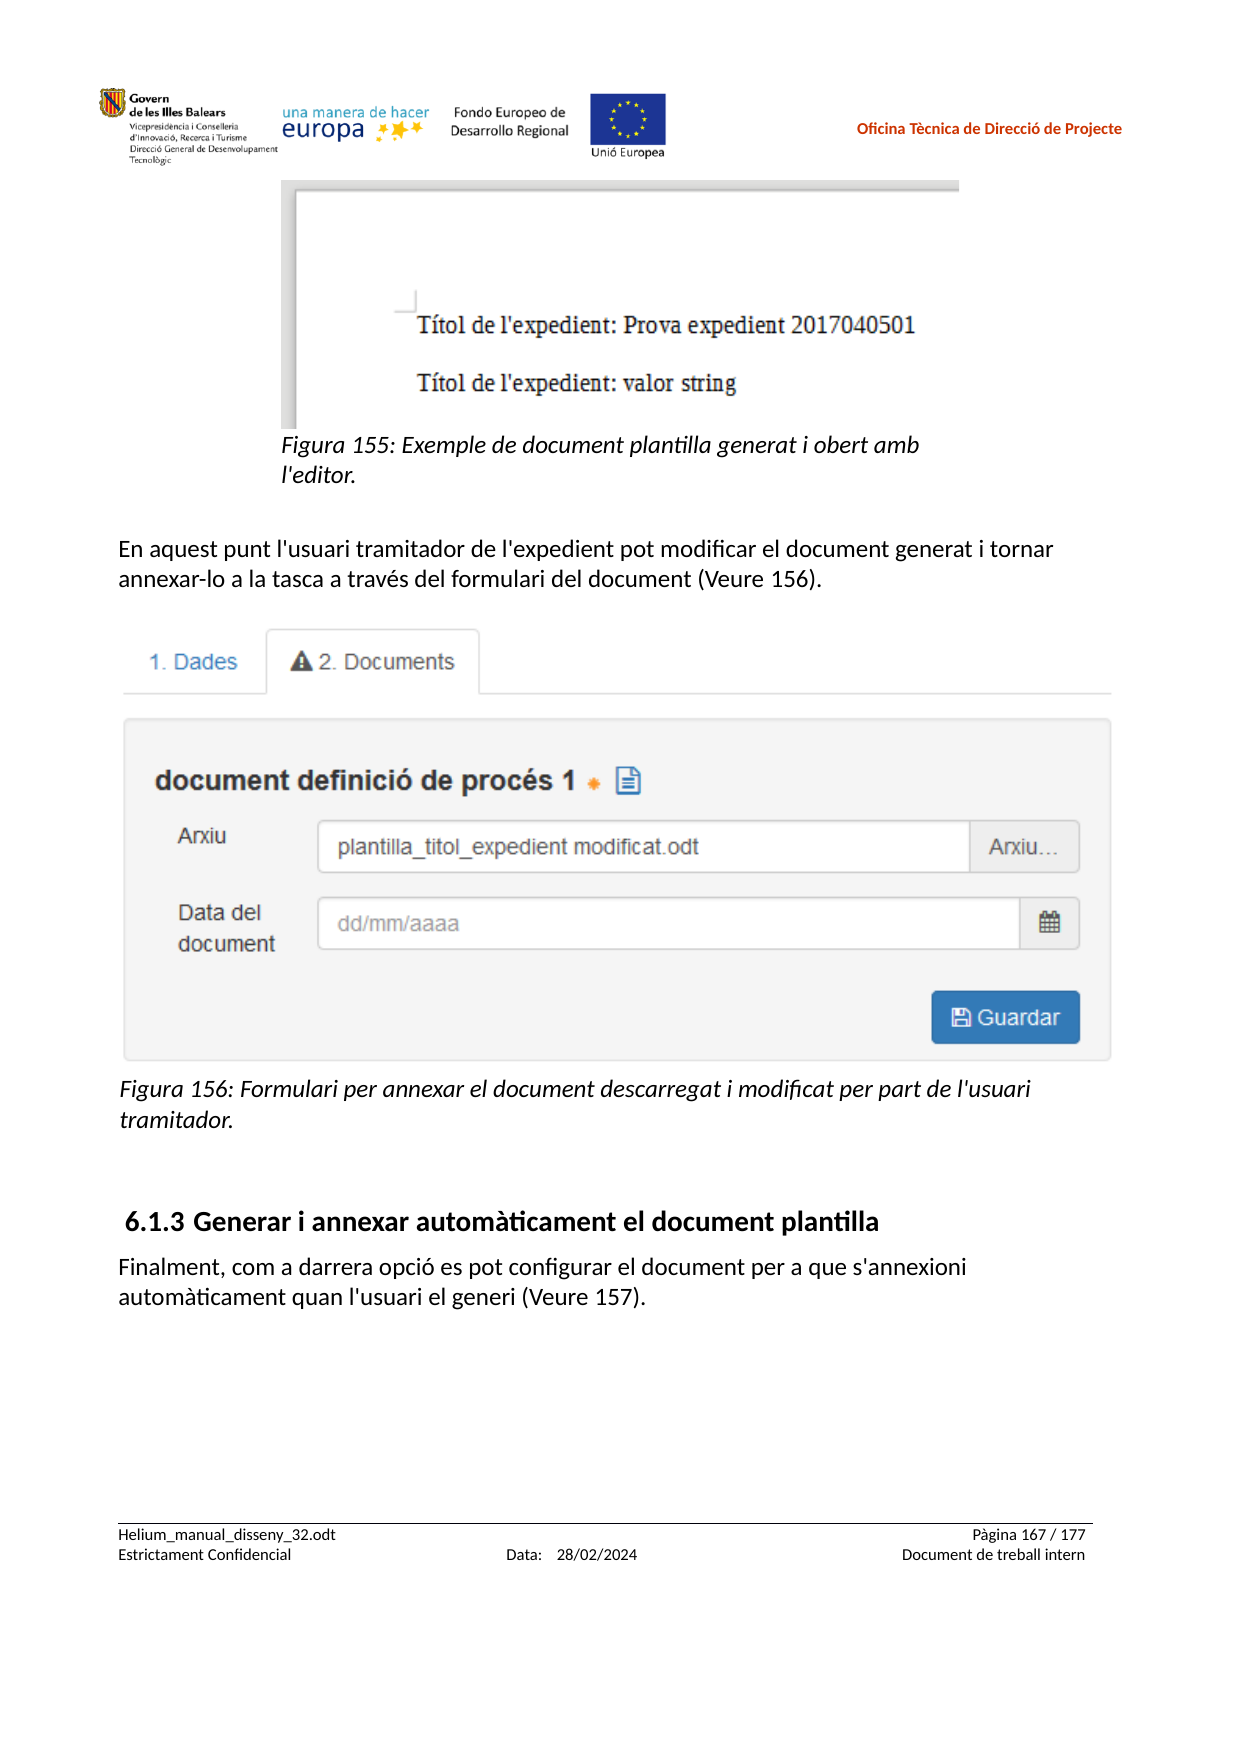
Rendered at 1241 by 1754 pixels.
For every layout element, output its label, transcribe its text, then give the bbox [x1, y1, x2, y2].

picture [119, 618, 1121, 1074]
text Figura 156: Formulari per annexar el document descarregat i modificat per part de l'usuari tramitador. [119, 1074, 1121, 1135]
picture [99, 87, 668, 166]
picture [281, 180, 960, 429]
text En aquest punt l'usuari tramitador de l'expedient pot modificar el document generat i tornar annexar-lo a la tasca a través del formulari del document (Veure 156). [118, 533, 1122, 594]
subtitle Generar i annexar automàticament el document plantilla [118, 1203, 1122, 1238]
text Finalment, com a darrera opció es pot configurar el document per a que s'annexioni automàticament quan l'usuari el generi (Veure 157). [118, 1251, 1122, 1312]
text Figura 155: Exemple de document plantilla generat i obert amb l'editor. [281, 429, 959, 490]
